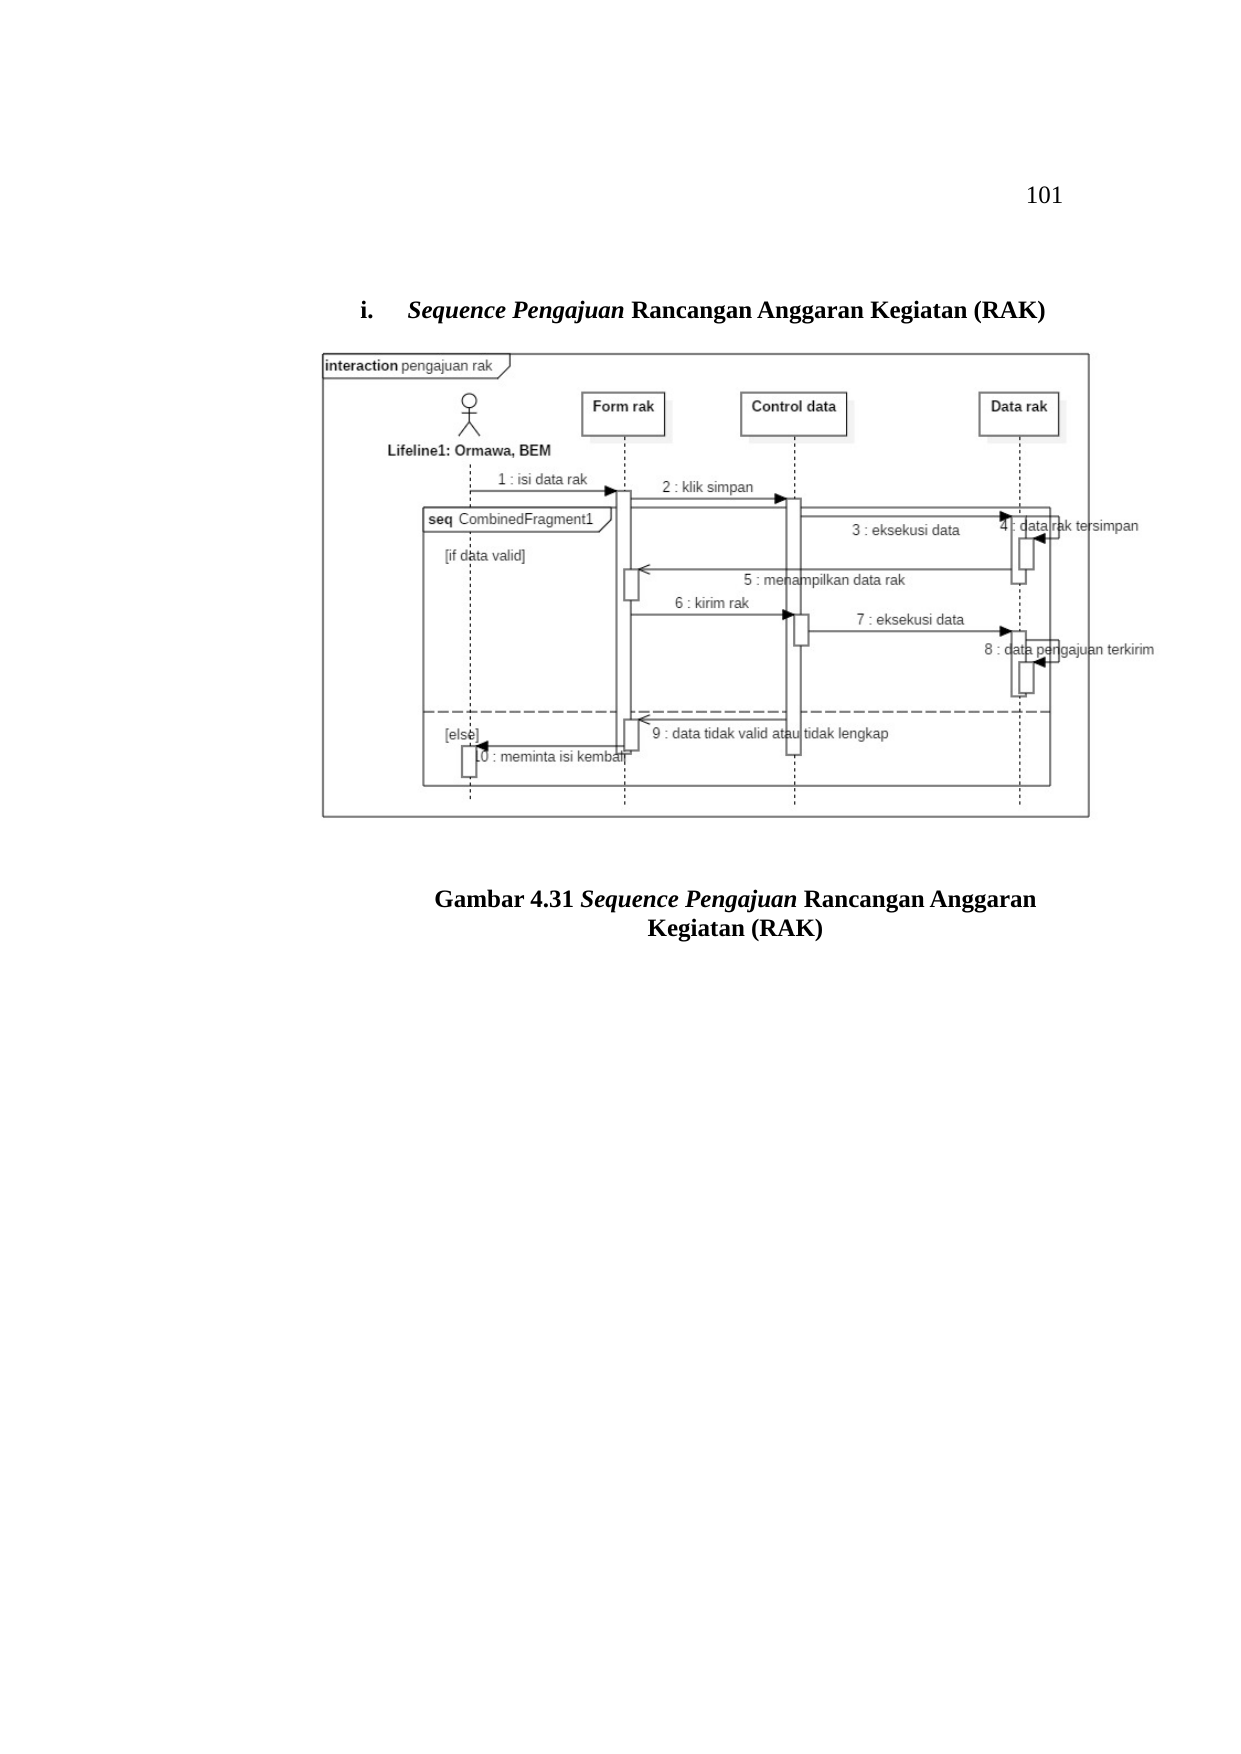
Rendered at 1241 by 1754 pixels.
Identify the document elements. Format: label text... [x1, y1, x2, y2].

list Sequence Pengajuan Rancangan Anggaran Kegiatan (RAK) [360, 295, 1063, 324]
picture [312, 343, 1166, 838]
text Gambar 4.31 Sequence Pengajuan Rancangan Anggaran Kegiatan (RAK) [407, 884, 1063, 942]
table_header [416, 338, 1062, 343]
table_header [416, 838, 1062, 872]
